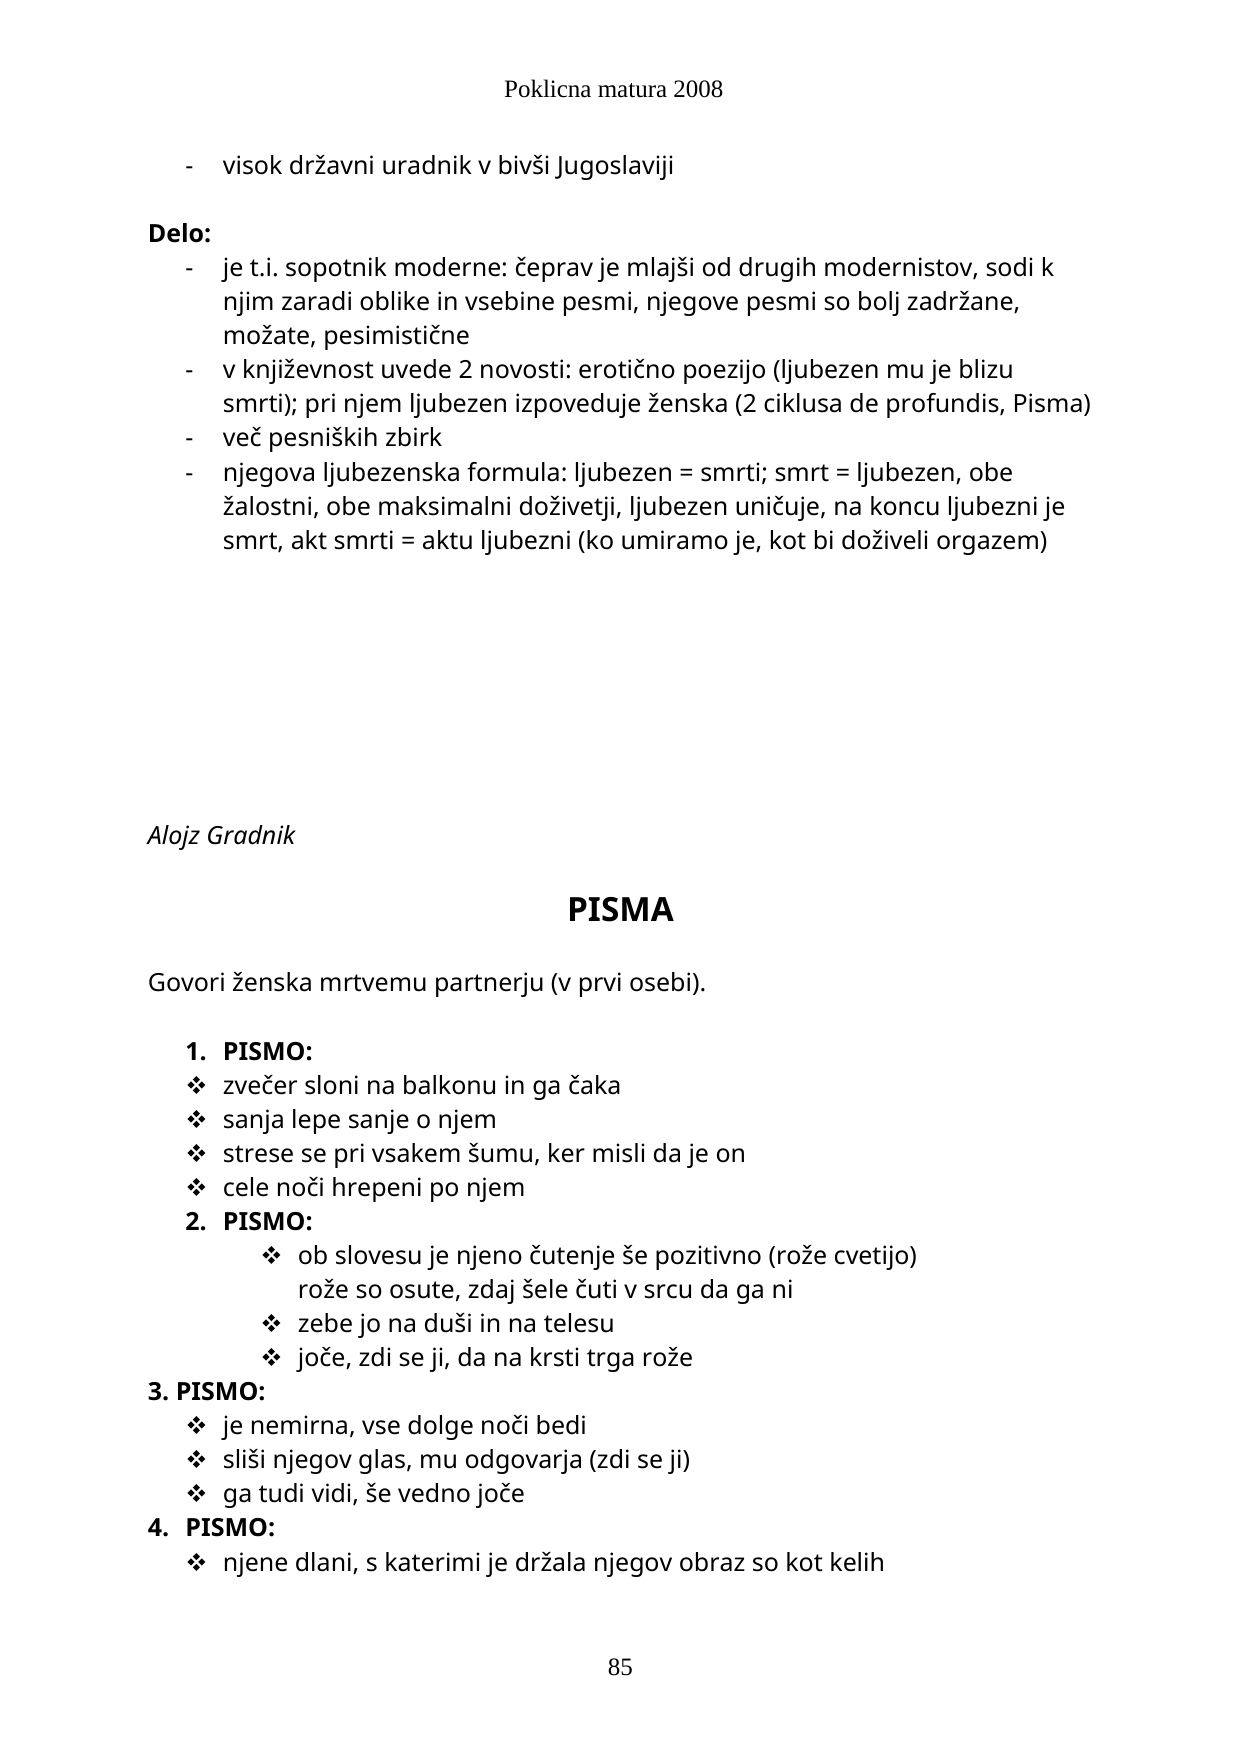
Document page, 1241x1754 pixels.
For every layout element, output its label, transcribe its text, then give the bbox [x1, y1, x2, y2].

list PISMO: [185, 1203, 1093, 1238]
list je nemirna, vse dolge noči bedi [185, 1408, 1093, 1442]
list visok državni uradnik v bivši Jugoslaviji [185, 148, 1093, 182]
list strese se pri vsakem šumu, ker misli da je on [185, 1135, 1093, 1169]
list njene dlani, s katerimi je držala njegov obraz so kot kelih [185, 1544, 1093, 1578]
list sliši njegov glas, mu odgovarja (zdi se ji) [185, 1442, 1093, 1476]
text Delo: [148, 216, 1093, 250]
text Govori ženska mrtvemu partnerju (v prvi osebi). [148, 965, 1093, 999]
text 3. PISMO: [148, 1374, 1093, 1408]
text Alojz Gradnik [148, 817, 1093, 852]
list sanja lepe sanje o njem [185, 1101, 1093, 1135]
list PISMO: [148, 1510, 1093, 1544]
list več pesniških zbirk [185, 420, 1093, 454]
list joče, zdi se ji, da na krsti trga rože [260, 1340, 1093, 1374]
list v književnost uvede 2 novosti: erotično poezijo (ljubezen mu je blizu smrti); pri njem ljubezen izpoveduje ženska (2 ciklusa de profundis, Pisma) [185, 352, 1093, 420]
list cele noči hrepeni po njem [185, 1169, 1093, 1203]
list zvečer sloni na balkonu in ga čaka [185, 1067, 1093, 1101]
list PISMO: [185, 1033, 1093, 1067]
list njegova ljubezenska formula: ljubezen = smrti; smrt = ljubezen, obe žalostni, obe maksimalni doživetji, ljubezen uničuje, na koncu ljubezni je smrt, akt smrti = aktu ljubezni (ko umiramo je, kot bi doživeli orgazem) [185, 454, 1093, 556]
list je t.i. sopotnik moderne: čeprav je mlajši od drugih modernistov, sodi k njim zaradi oblike in vsebine pesmi, njegove pesmi so bolj zadržane, možate, pesimistične [185, 250, 1093, 352]
text PISMA [148, 886, 1093, 931]
list zebe jo na duši in na telesu [260, 1306, 1093, 1340]
list ob slovesu je njeno čutenje še pozitivno (rože cvetijo) rože so osute, zdaj šele čuti v srcu da ga ni [260, 1238, 1093, 1306]
list ga tudi vidi, še vedno joče [185, 1476, 1093, 1510]
